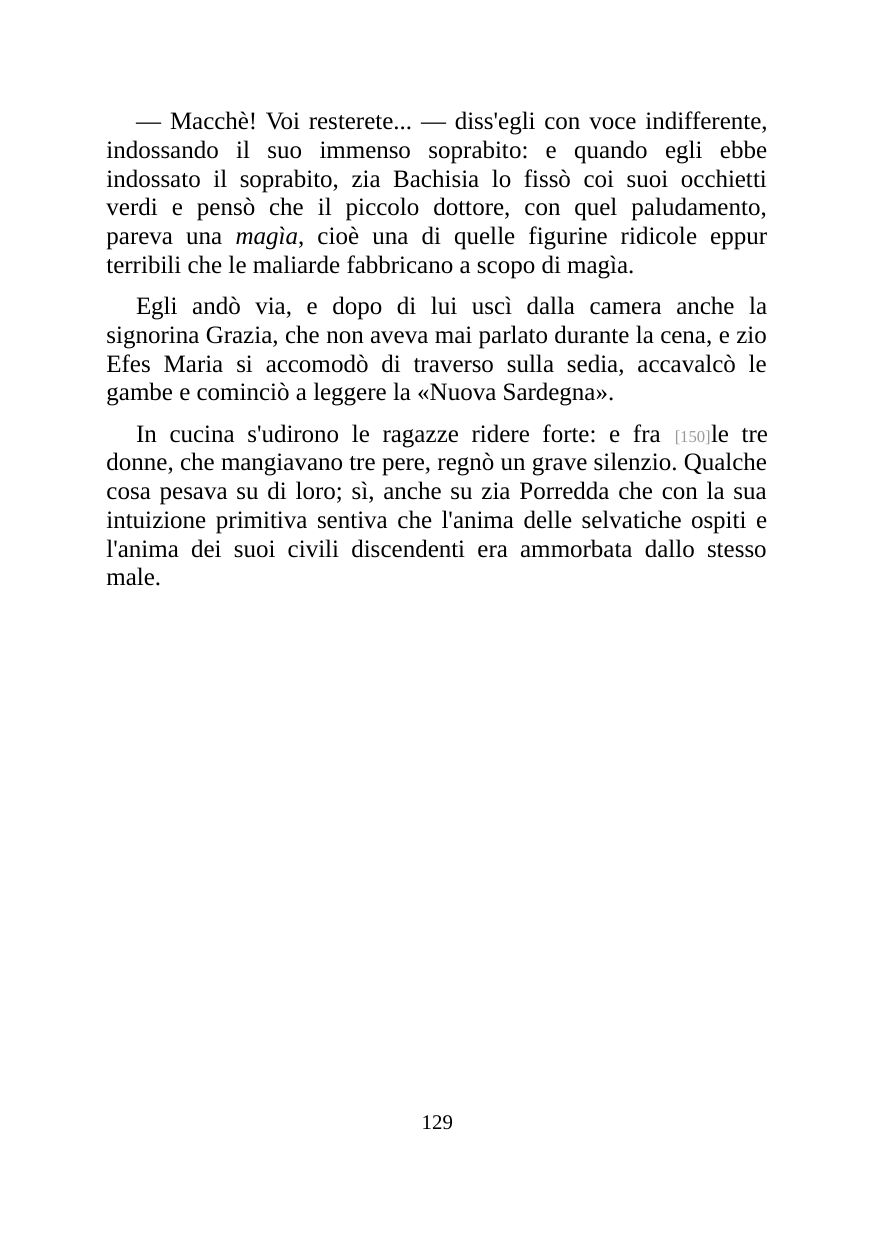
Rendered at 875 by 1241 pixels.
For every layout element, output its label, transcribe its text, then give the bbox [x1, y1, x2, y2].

text Egli andò via, e dopo di lui uscì dalla camera anche la signorina Grazia, che non aveva mai parlato durante la cena, e zio Efes Maria si accomodò di traverso sulla sedia, accavalcò le gambe e cominciò a leggere la «Nuova Sardegna». [106, 291, 768, 406]
text In cucina s'udirono le ragazze ridere forte: e fra [150]le tre donne, che mangiavano tre pere, regnò un grave silenzio. Qualche cosa pesava su di loro; sì, anche su zia Porredda che con la sua intuizione primitiva sentiva che l'anima delle selvatiche ospiti e l'anima dei suoi civili discendenti era ammorbata dallo stesso male. [106, 419, 768, 591]
text ― Macchè! Voi resterete... ― diss'egli con voce indifferente, indossando il suo immenso soprabito: e quando egli ebbe indossato il soprabito, zia Bachisia lo fissò coi suoi occhietti verdi e pensò che il piccolo dottore, con quel paludamento, pareva una magìa, cioè una di quelle figurine ridicole eppur terribili che le maliarde fabbricano a scopo di magìa. [106, 106, 768, 279]
